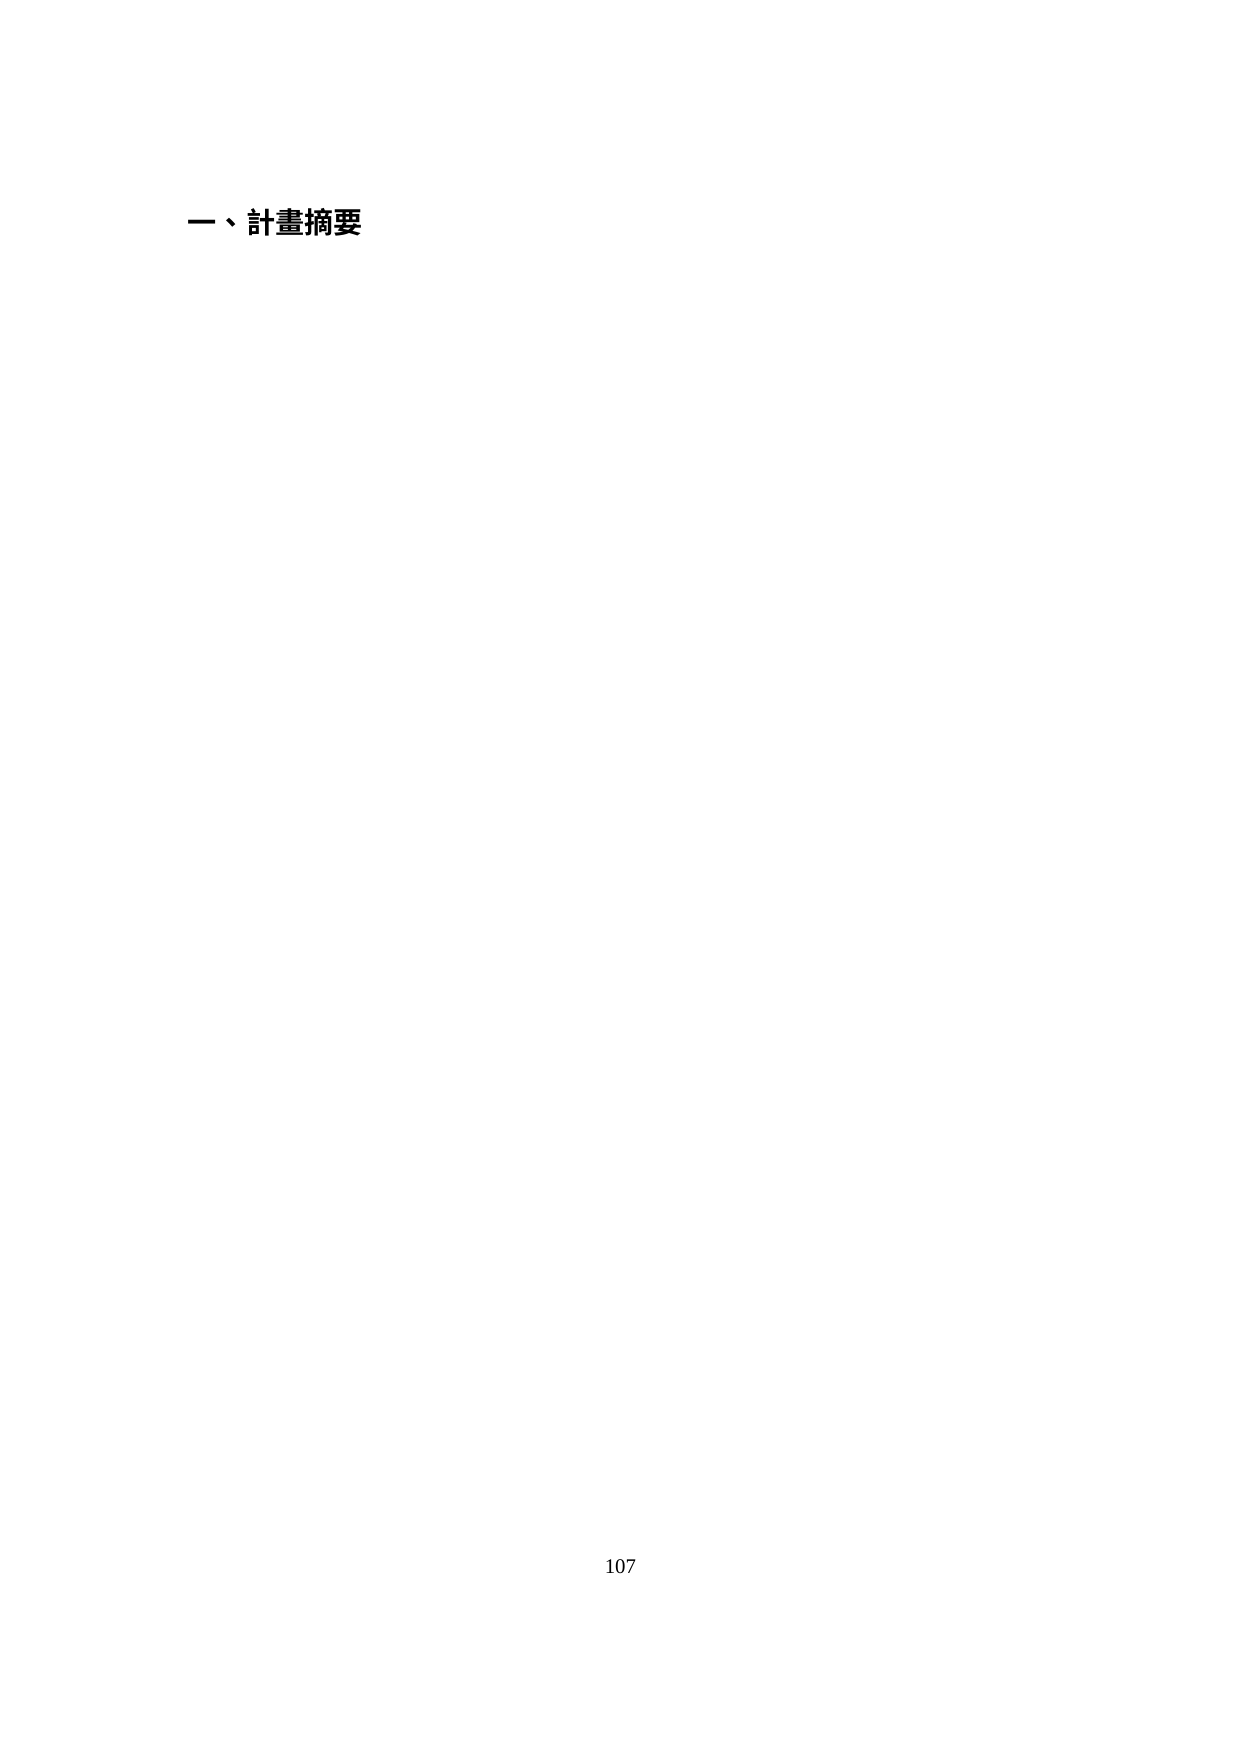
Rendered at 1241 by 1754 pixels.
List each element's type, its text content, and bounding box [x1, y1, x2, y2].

text 一、計畫摘要 [187, 179, 1053, 242]
